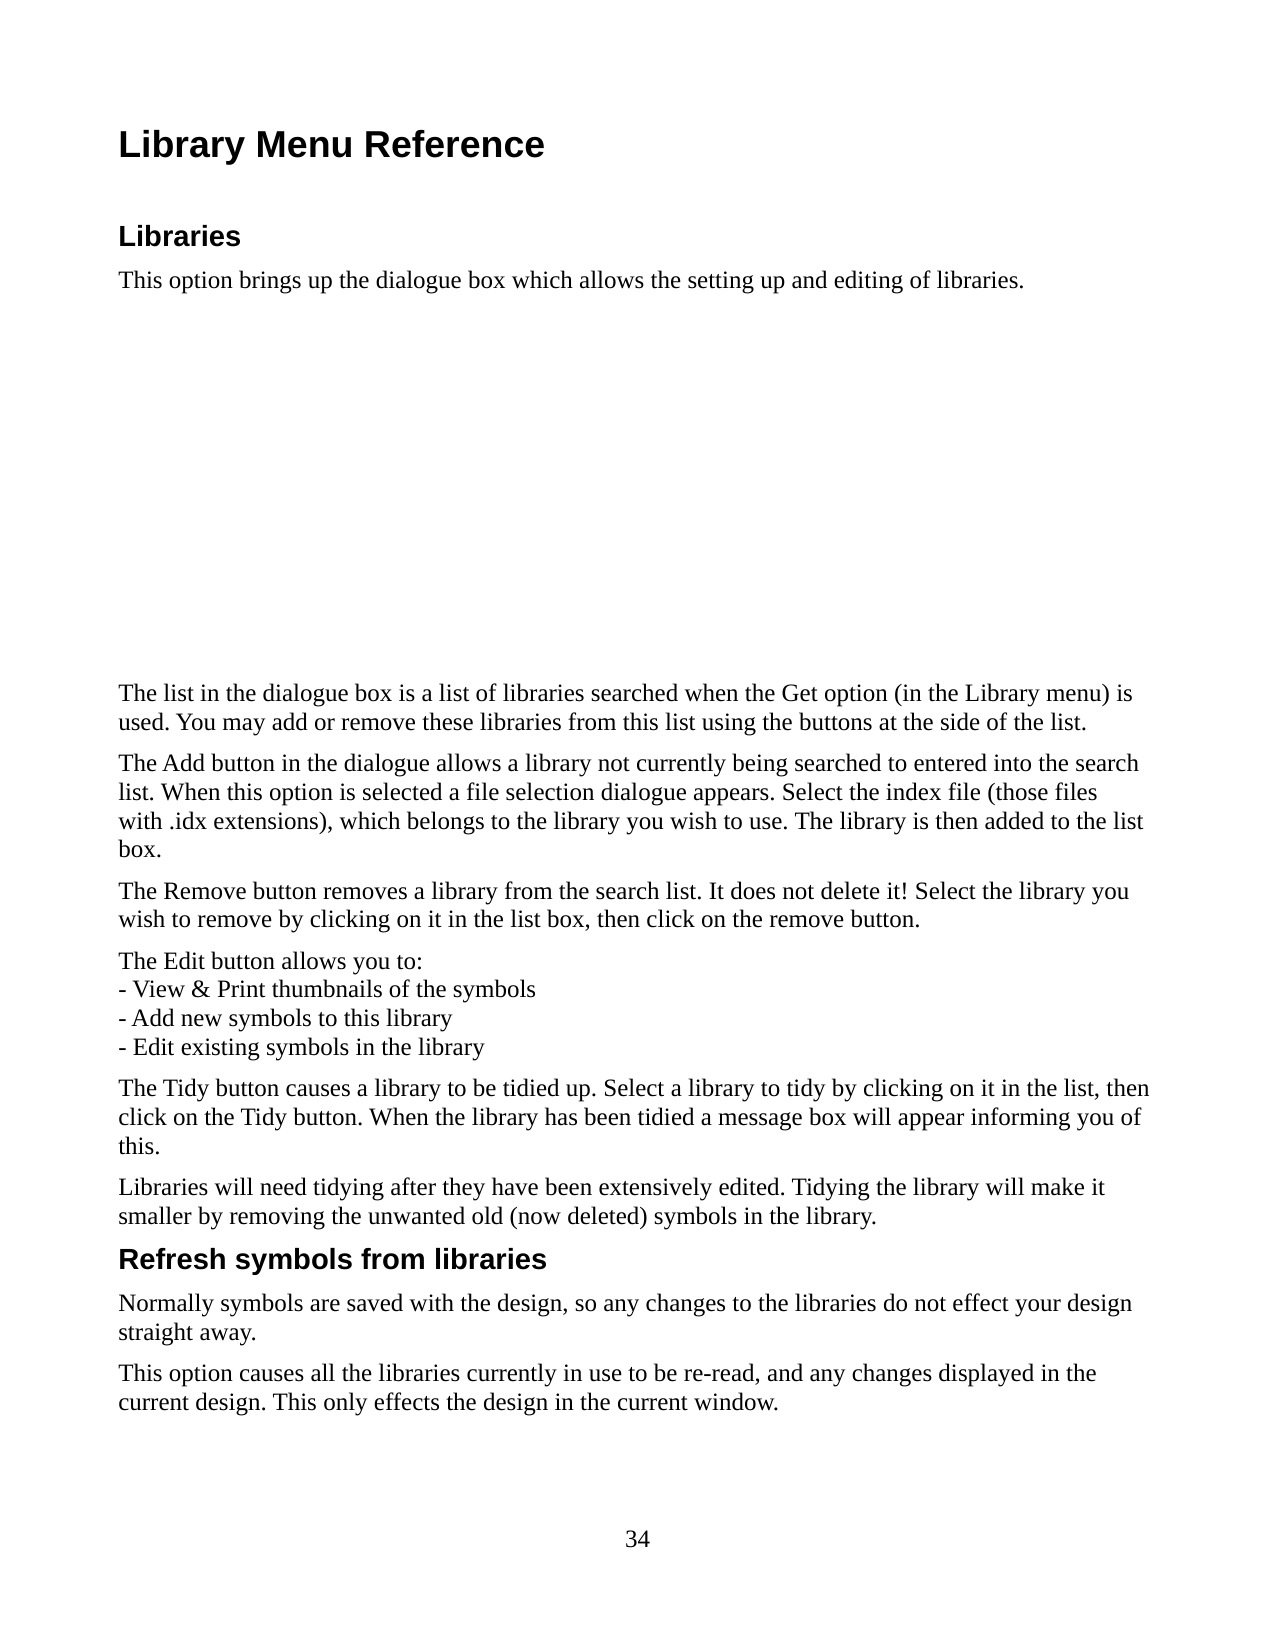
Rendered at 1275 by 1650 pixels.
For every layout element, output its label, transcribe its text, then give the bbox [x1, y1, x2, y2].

text The Tidy button causes a library to be tidied up. Select a library to tidy by clicking on it in the list, then click on the Tidy button. When the library has been tidied a message box will appear informing you of this. [118, 1073, 1157, 1159]
text This option brings up the dialogue box which allows the setting up and editing of libraries. [118, 265, 1157, 294]
text Libraries will need tidying after they have been extensively edited. Tidying the library will make it smaller by removing the unwanted old (now deleted) symbols in the library. [118, 1172, 1157, 1229]
text The list in the dialogue box is a list of libraries searched when the Get option (in the Library menu) is used. You may add or remove these libraries from this list using the buttons at the side of the list. [118, 306, 1157, 736]
text The Add button in the dialogue allows a library not currently being searched to entered into the search list. When this option is selected a file selection dialogue appears. Select the index file (those files with .idx extensions), which belongs to the library you wish to use. The library is then added to the list box. [118, 748, 1157, 863]
text The Edit button allows you to: - View & Print thumbnails of the symbols - Add new symbols to this library - Edit existing symbols in the library [118, 946, 1157, 1061]
text Refresh symbols from libraries [118, 1242, 1157, 1276]
text Normally symbols are saved with the design, so any changes to the libraries do not effect your design straight away. [118, 1288, 1157, 1346]
text The Remove button removes a library from the search list. It does not delete it! Select the library you wish to remove by clicking on it in the list box, then click on the remove button. [118, 876, 1157, 933]
text This option causes all the libraries currently in use to be re-read, and any changes displayed in the current design. This only effects the design in the current window. [118, 1358, 1157, 1416]
text Libraries [118, 219, 1157, 253]
text Library Menu Reference [118, 122, 1157, 165]
